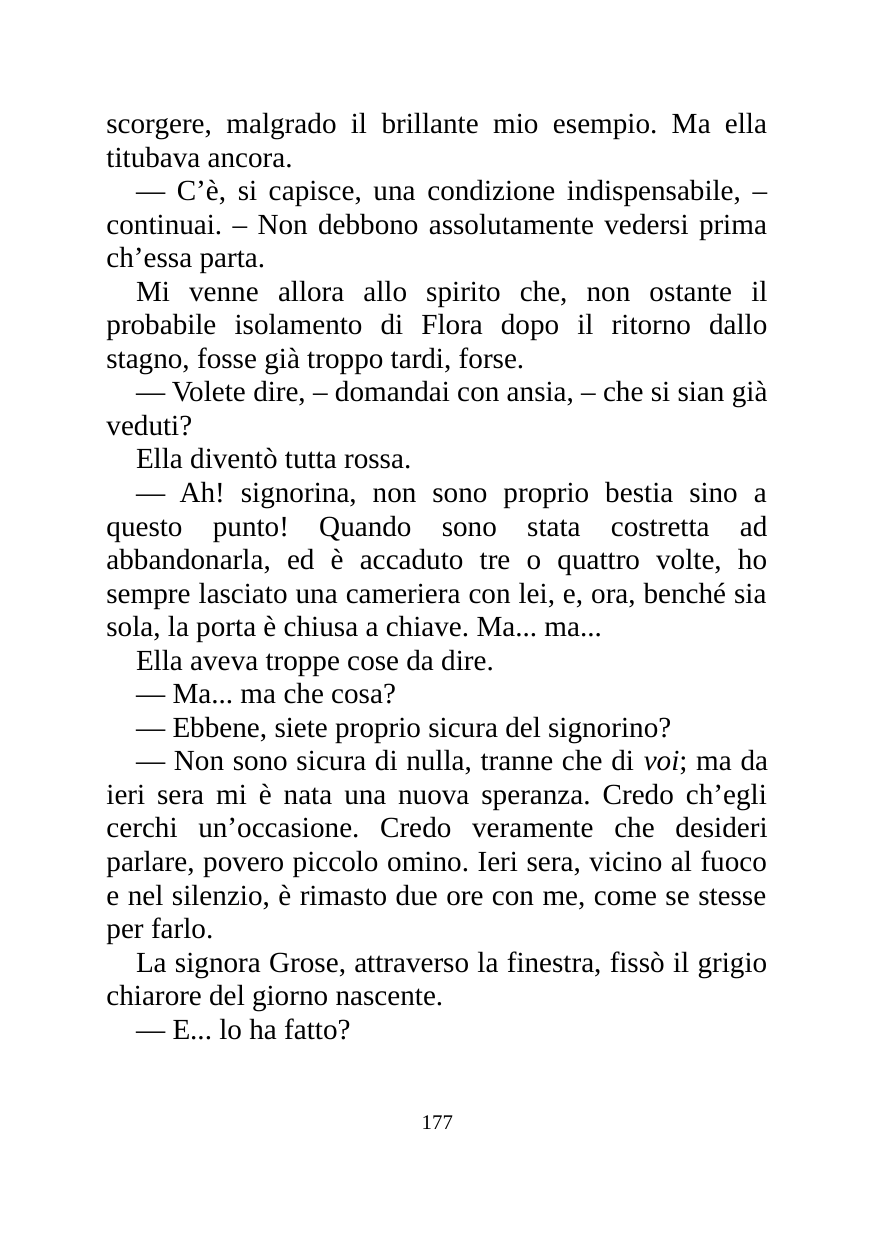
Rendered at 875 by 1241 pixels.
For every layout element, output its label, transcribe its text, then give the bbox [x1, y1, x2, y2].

text La signora Grose, attraverso la finestra, fissò il grigio chiarore del giorno nascente. [106, 945, 768, 1012]
text — Non sono sicura di nulla, tranne che di voi; ma da ieri sera mi è nata una nuova speranza. Credo ch’egli cerchi un’occasione. Credo veramente che desideri parlare, povero piccolo omino. Ieri sera, vicino al fuoco e nel silenzio, è rimasto due ore con me, come se stesse per farlo. [106, 743, 768, 945]
text Ella aveva troppe cose da dire. [106, 643, 768, 676]
text — Ebbene, siete proprio sicura del signorino? [106, 710, 768, 743]
text — Volete dire, – domandai con ansia, – che si sian già veduti? [106, 374, 768, 442]
text — E... lo ha fatto? [106, 1012, 768, 1045]
text Mi venne allora allo spirito che, non ostante il probabile isolamento di Flora dopo il ritorno dallo stagno, fosse già troppo tardi, forse. [106, 274, 768, 374]
text — C’è, si capisce, una condizione indispensabile, – continuai. – Non debbono assolutamente vedersi prima ch’essa parta. [106, 173, 768, 274]
text — Ah! signorina, non sono proprio bestia sino a questo punto! Quando sono stata costretta ad abbandonarla, ed è accaduto tre o quattro volte, ho sempre lasciato una cameriera con lei, e, ora, benché sia sola, la porta è chiusa a chiave. Ma... ma... [106, 475, 768, 643]
text Ella diventò tutta rossa. [106, 442, 768, 475]
text — Ma... ma che cosa? [106, 676, 768, 710]
text scorgere, malgrado il brillante mio esempio. Ma ella titubava ancora. [106, 106, 768, 173]
